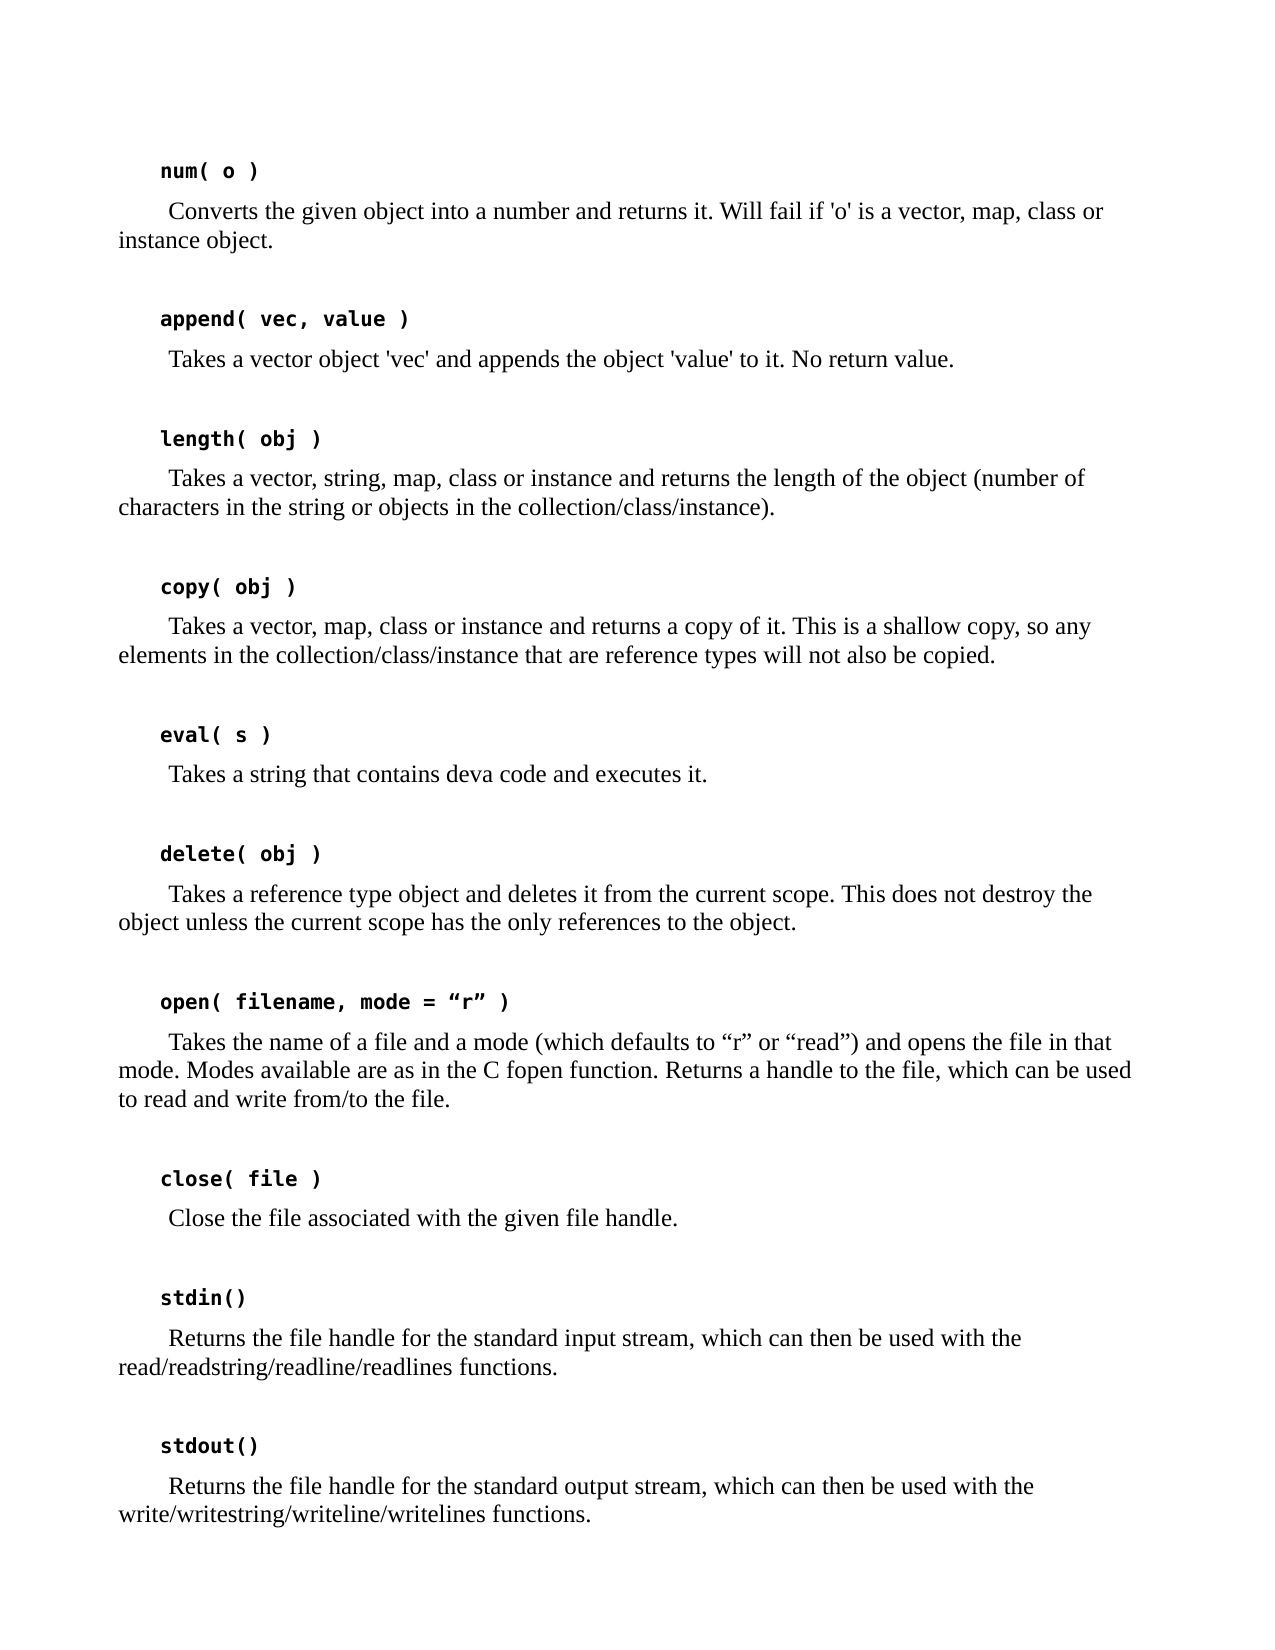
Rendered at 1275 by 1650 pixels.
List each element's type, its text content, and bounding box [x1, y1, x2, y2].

text eval( s ) [118, 723, 1157, 747]
text stdin() [118, 1286, 1157, 1310]
text Takes a vector object 'vec' and appends the object 'value' to it. No return value. [118, 344, 1157, 373]
text Takes the name of a file and a mode (which defaults to “r” or “read”) and opens the file in that mode. Modes available are as in the C fopen function. Returns a handle to the file, which can be used to read and write from/to the file. [118, 1027, 1157, 1113]
text length( obj ) [118, 427, 1157, 451]
text Takes a string that contains deva code and executes it. [118, 759, 1157, 788]
text Returns the file handle for the standard output stream, which can then be used with the write/writestring/writeline/writelines functions. [118, 1471, 1157, 1528]
text Converts the given object into a number and returns it. Will fail if 'o' is a vector, map, class or instance object. [118, 196, 1157, 254]
text num( o ) [118, 159, 1157, 184]
text Close the file associated with the given file handle. [118, 1203, 1157, 1232]
text stdout() [118, 1434, 1157, 1458]
text append( vec, value ) [118, 307, 1157, 332]
text Returns the file handle for the standard input stream, which can then be used with the read/readstring/readline/readlines functions. [118, 1323, 1157, 1380]
text close( file ) [118, 1167, 1157, 1191]
text copy( obj ) [118, 575, 1157, 599]
text open( filename, mode = “r” ) [118, 990, 1157, 1014]
text Takes a vector, map, class or instance and returns a copy of it. This is a shallow copy, so any elements in the collection/class/instance that are reference types will not also be copied. [118, 611, 1157, 669]
text Takes a vector, string, map, class or instance and returns the length of the object (number of characters in the string or objects in the collection/class/instance). [118, 463, 1157, 521]
text delete( obj ) [118, 842, 1157, 866]
text Takes a reference type object and deletes it from the current scope. This does not destroy the object unless the current scope has the only references to the object. [118, 879, 1157, 936]
